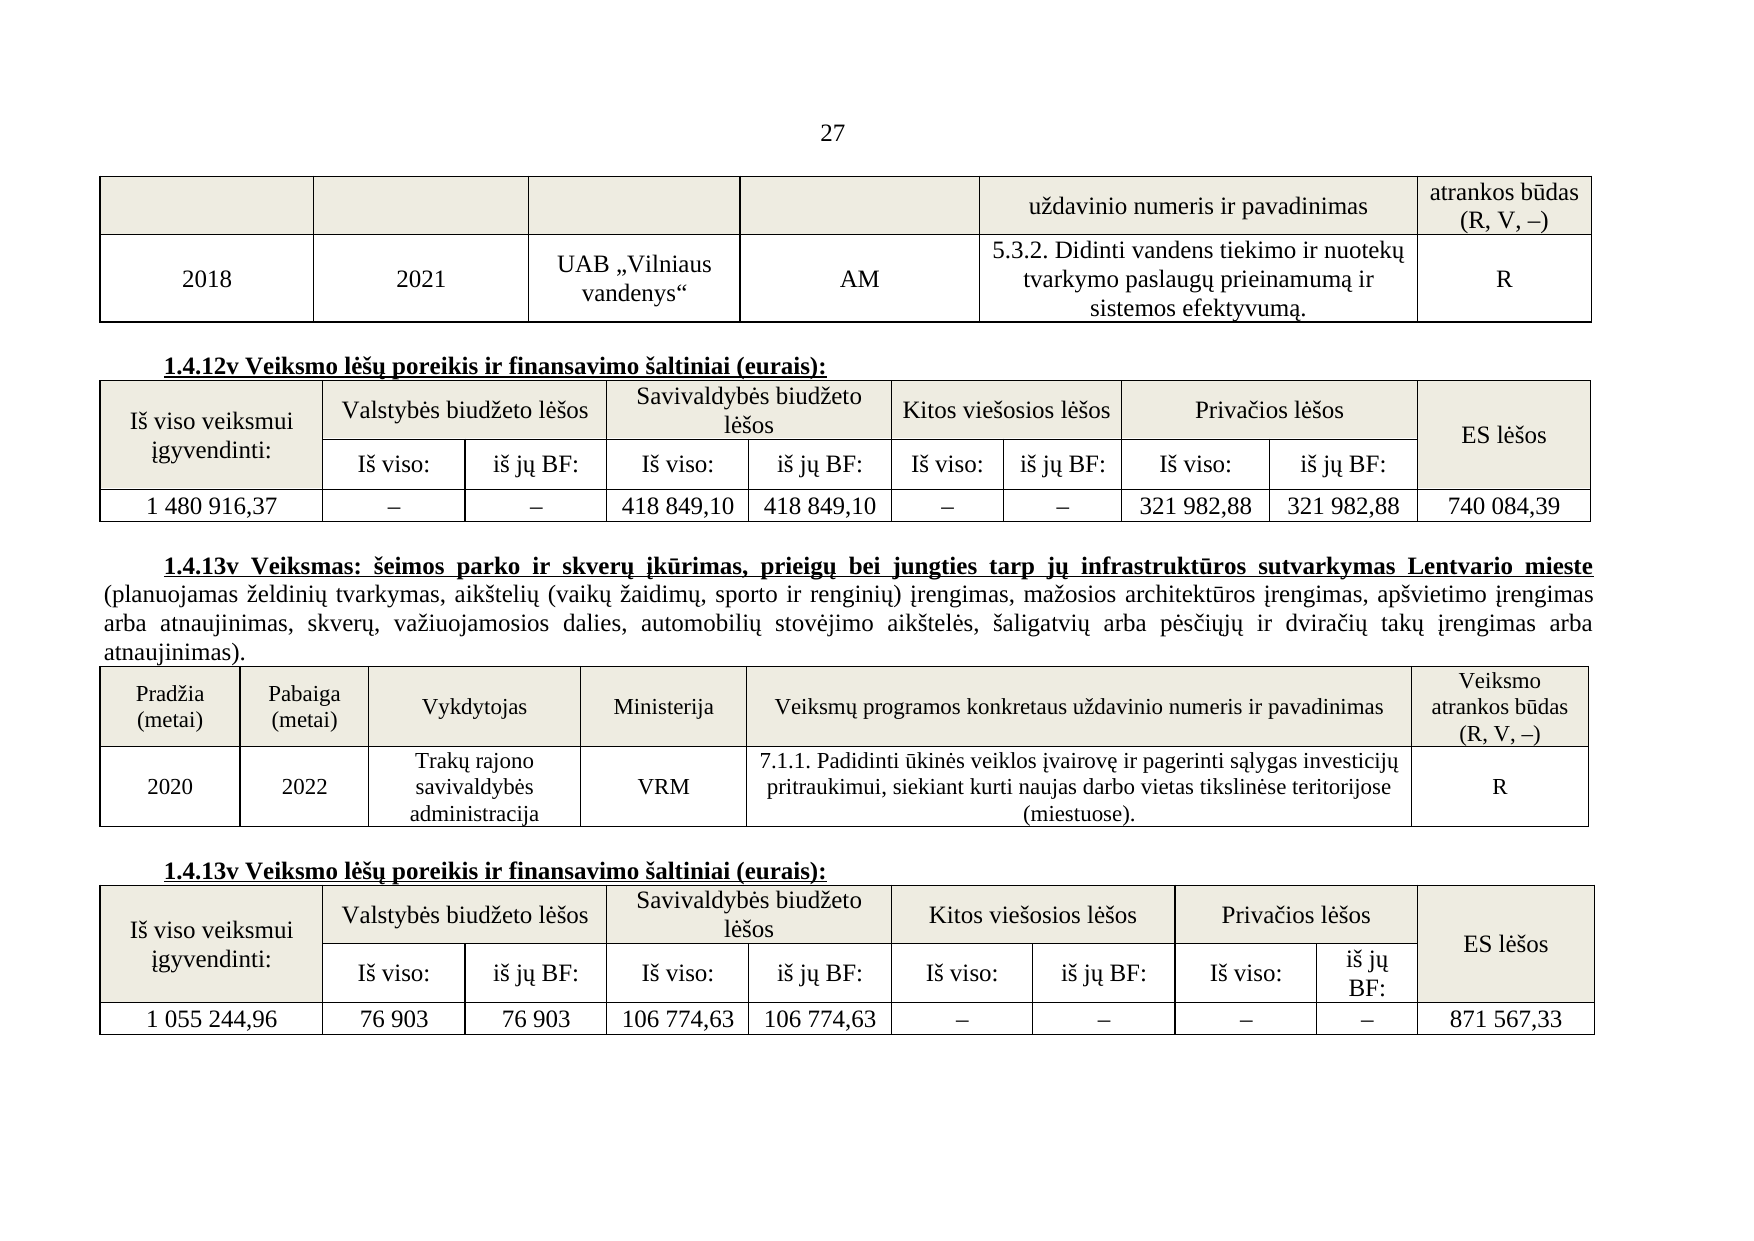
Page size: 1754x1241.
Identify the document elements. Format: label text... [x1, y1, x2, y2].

table_cell Trakų rajono savivaldybės administracija [369, 747, 580, 826]
table_header [529, 177, 739, 234]
table_cell AM [741, 235, 979, 321]
table_cell Iš viso: [892, 440, 1003, 488]
table_cell 2022 [241, 747, 368, 826]
table_header Savivaldybės biudžeto lėšos [607, 381, 891, 438]
text 1.4.12v Veiksmo lėšų poreikis ir finansavimo šaltiniai (eurais): [89, 351, 1577, 380]
table_cell iš jų BF: [1270, 440, 1417, 488]
table_cell iš jų BF: [466, 944, 606, 1002]
table_cell 418 849,10 [607, 490, 748, 521]
table_cell iš jų BF: [1033, 944, 1174, 1002]
table_cell – [1317, 1003, 1417, 1034]
table_cell 7.1.1. Padidinti ūkinės veiklos įvairovę ir pagerinti sąlygas investicijų pritraukimui, siekiant kurti naujas darbo vietas tikslinėse teritorijose (miestuose). [747, 747, 1411, 826]
table_header Iš viso veiksmui įgyvendinti: [101, 886, 322, 1002]
table_header Ministerija [581, 667, 746, 746]
table_header Valstybės biudžeto lėšos [323, 381, 606, 438]
table_cell 76 903 [323, 1003, 464, 1034]
table_cell – [892, 490, 1003, 521]
table_cell Iš viso: [607, 440, 748, 488]
table_header Iš viso veiksmui įgyvendinti: [101, 381, 322, 488]
table_header uždavinio numeris ir pavadinimas [980, 177, 1417, 234]
table_cell Iš viso: [1176, 944, 1316, 1002]
table_cell 5.3.2. Didinti vandens tiekimo ir nuotekų tvarkymo paslaugų prieinamumą ir sistemos efektyvumą. [980, 235, 1417, 321]
table_cell 321 982,88 [1122, 490, 1269, 521]
table_header atrankos būdas (R, V, –) [1418, 177, 1591, 234]
table_cell – [1004, 490, 1121, 521]
table_cell VRM [581, 747, 746, 826]
table_cell UAB „Vilniaus vandenys“ [529, 235, 739, 321]
table_cell – [892, 1003, 1032, 1034]
table_cell iš jų BF: [1004, 440, 1121, 488]
table_cell Iš viso: [892, 944, 1032, 1002]
table_header Privačios lėšos [1122, 381, 1417, 438]
text 1.4.13v Veiksmo lėšų poreikis ir finansavimo šaltiniai (eurais): [89, 856, 1577, 884]
table_cell iš jų BF: [466, 440, 606, 488]
table_header Kitos viešosios lėšos [892, 381, 1121, 438]
table_header Valstybės biudžeto lėšos [323, 886, 606, 943]
table_header [101, 177, 313, 234]
text 1.4.13v Veiksmas: šeimos parko ir skverų įkūrimas, prieigų bei jungties tarp jų infrastruktūros sutvarkymas Lentvario mieste (planuojamas želdinių tvarkymas, aikštelių (vaikų žaidimų, sporto ir renginių) įrengimas, mažosios architektūros įrengimas, apšvietimo įrengimas arba atnaujinimas, skverų, važiuojamosios dalies, automobilių stovėjimo aikštelės, šaligatvių arba pėsčiųjų ir dviračių takų įrengimas arba atnaujinimas). [103, 551, 1595, 666]
table_cell iš jų BF: [749, 944, 891, 1002]
table_cell 106 774,63 [607, 1003, 748, 1034]
table_cell iš jų BF: [1317, 944, 1417, 1002]
table_cell 106 774,63 [749, 1003, 891, 1034]
table_header [314, 177, 528, 234]
table_cell 2021 [314, 235, 528, 321]
table_header Veiksmų programos konkretaus uždavinio numeris ir pavadinimas [747, 667, 1411, 746]
table_cell 76 903 [466, 1003, 606, 1034]
table_cell R [1412, 747, 1588, 826]
table_cell iš jų BF: [749, 440, 891, 488]
table_cell Iš viso: [607, 944, 748, 1002]
table_header Veiksmo atrankos būdas (R, V, –) [1412, 667, 1588, 746]
table_header Vykdytojas [369, 667, 580, 746]
table_header ES lėšos [1418, 381, 1590, 488]
table_cell 1 480 916,37 [101, 490, 322, 521]
table_cell – [466, 490, 606, 521]
table_header Pabaiga (metai) [241, 667, 368, 746]
table_cell 1 055 244,96 [101, 1003, 322, 1034]
table_cell 2018 [101, 235, 313, 321]
table_cell Iš viso: [323, 944, 464, 1002]
table_cell – [323, 490, 464, 521]
table_cell 2020 [101, 747, 239, 826]
table_header [741, 177, 979, 234]
table_header Kitos viešosios lėšos [892, 886, 1174, 943]
table_cell – [1033, 1003, 1174, 1034]
table_cell R [1418, 235, 1591, 321]
table_header Privačios lėšos [1176, 886, 1417, 943]
table_cell Iš viso: [323, 440, 464, 488]
table_cell – [1176, 1003, 1316, 1034]
table_header Pradžia (metai) [101, 667, 239, 746]
table_cell 871 567,33 [1418, 1003, 1594, 1034]
table_header ES lėšos [1418, 886, 1594, 1002]
table_cell 740 084,39 [1418, 490, 1590, 521]
table_cell 418 849,10 [749, 490, 891, 521]
table_cell 321 982,88 [1270, 490, 1417, 521]
table_cell Iš viso: [1122, 440, 1269, 488]
table_header Savivaldybės biudžeto lėšos [607, 886, 891, 943]
